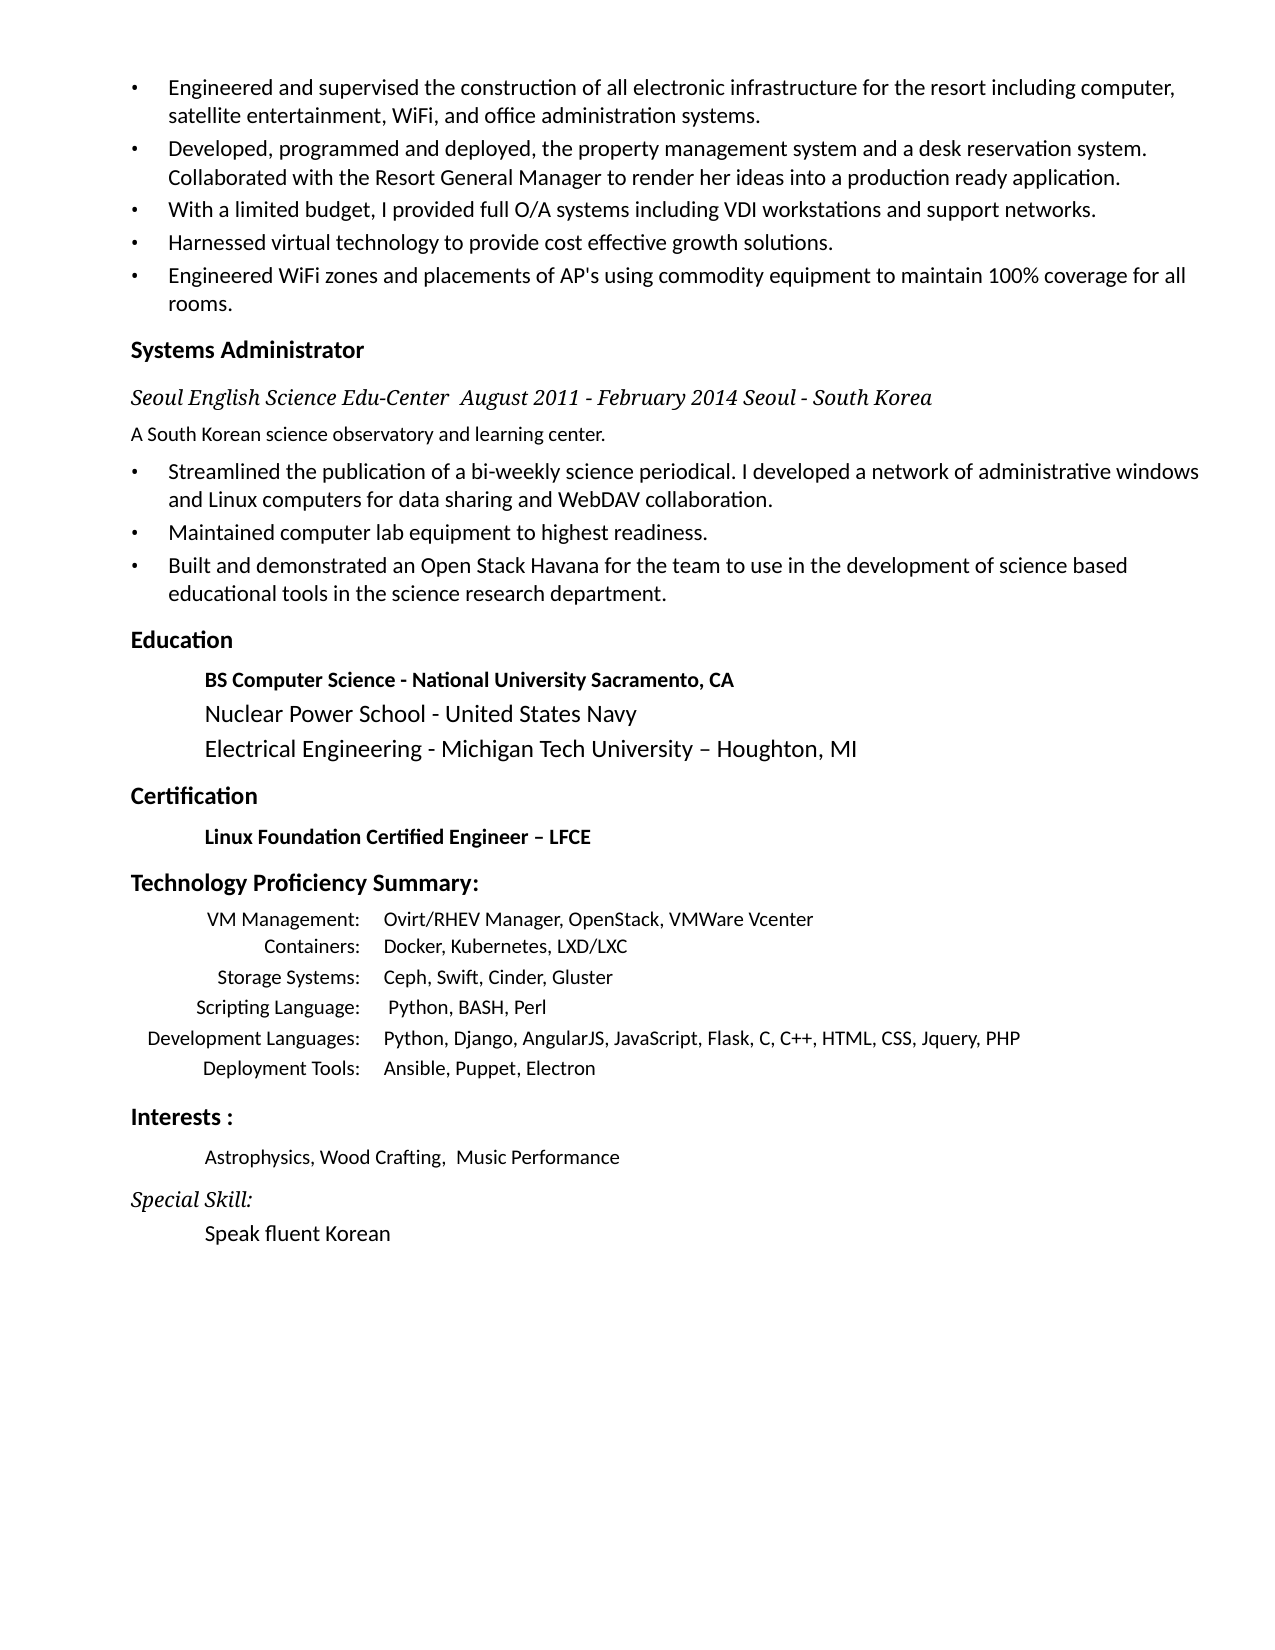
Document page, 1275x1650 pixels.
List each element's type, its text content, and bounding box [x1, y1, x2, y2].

list Engineered WiFi zones and placements of AP's using commodity equipment to maintain 100% coverage for all rooms. [131, 261, 1202, 317]
text BS Computer Science - National University Sacramento, CA [131, 663, 1202, 694]
list With a limited budget, I provided full O/A systems including VDI workstations and support networks. [131, 195, 1202, 223]
text Special Skill: [131, 1185, 1202, 1213]
list Harnessed virtual technology to provide cost effective growth solutions. [131, 228, 1202, 256]
text Containers: Docker, Kubernetes, LXD/LXC [131, 933, 1202, 959]
subtitle Seoul English Science Edu-Center August 2011 - February 2014 Seoul - South Korea [131, 383, 1202, 411]
text VM Management: Ovirt/RHEV Manager, OpenStack, VMWare Vcenter [131, 907, 1202, 932]
list Built and demonstrated an Open Stack Havana for the team to use in the development of science based educational tools in the science research department. [131, 551, 1202, 607]
text Storage Systems: Ceph, Swift, Cinder, Gluster [131, 964, 1202, 989]
title Systems Administrator [131, 334, 1202, 364]
title Technology Proficiency Summary: [131, 867, 1202, 898]
text Astrophysics, Wood Crafting, Music Performance [131, 1140, 1202, 1171]
title Education [131, 624, 1202, 654]
list Developed, programmed and deployed, the property management system and a desk reservation system. Collaborated with the Resort General Manager to render her ideas into a production ready application. [131, 134, 1202, 191]
text Speak fluent Korean [131, 1219, 1202, 1247]
text Nuclear Power School - United States Navy [131, 698, 1202, 729]
list Engineered and supervised the construction of all electronic infrastructure for the resort including computer, satellite entertainment, WiFi, and office administration systems. [131, 73, 1202, 130]
text Electrical Engineering - Michigan Tech University – Houghton, MI [131, 733, 1202, 764]
text A South Korean science observatory and learning center. [131, 418, 1202, 448]
title Interests : [131, 1101, 1202, 1131]
list Maintained computer lab equipment to highest readiness. [131, 518, 1202, 547]
text Development Languages: Python, Django, AngularJS, JavaScript, Flask, C, C++, HTML, CSS, Jquery, PHP [131, 1025, 1202, 1050]
text Linux Foundation Certified Engineer – LFCE [131, 820, 1202, 851]
text Deployment Tools: Ansible, Puppet, Electron [131, 1055, 1202, 1081]
title Certification [131, 781, 1202, 811]
text Scripting Language: Python, BASH, Perl [131, 994, 1202, 1020]
list Streamlined the publication of a bi-weekly science periodical. I developed a network of administrative windows and Linux computers for data sharing and WebDAV collaboration. [131, 457, 1202, 514]
